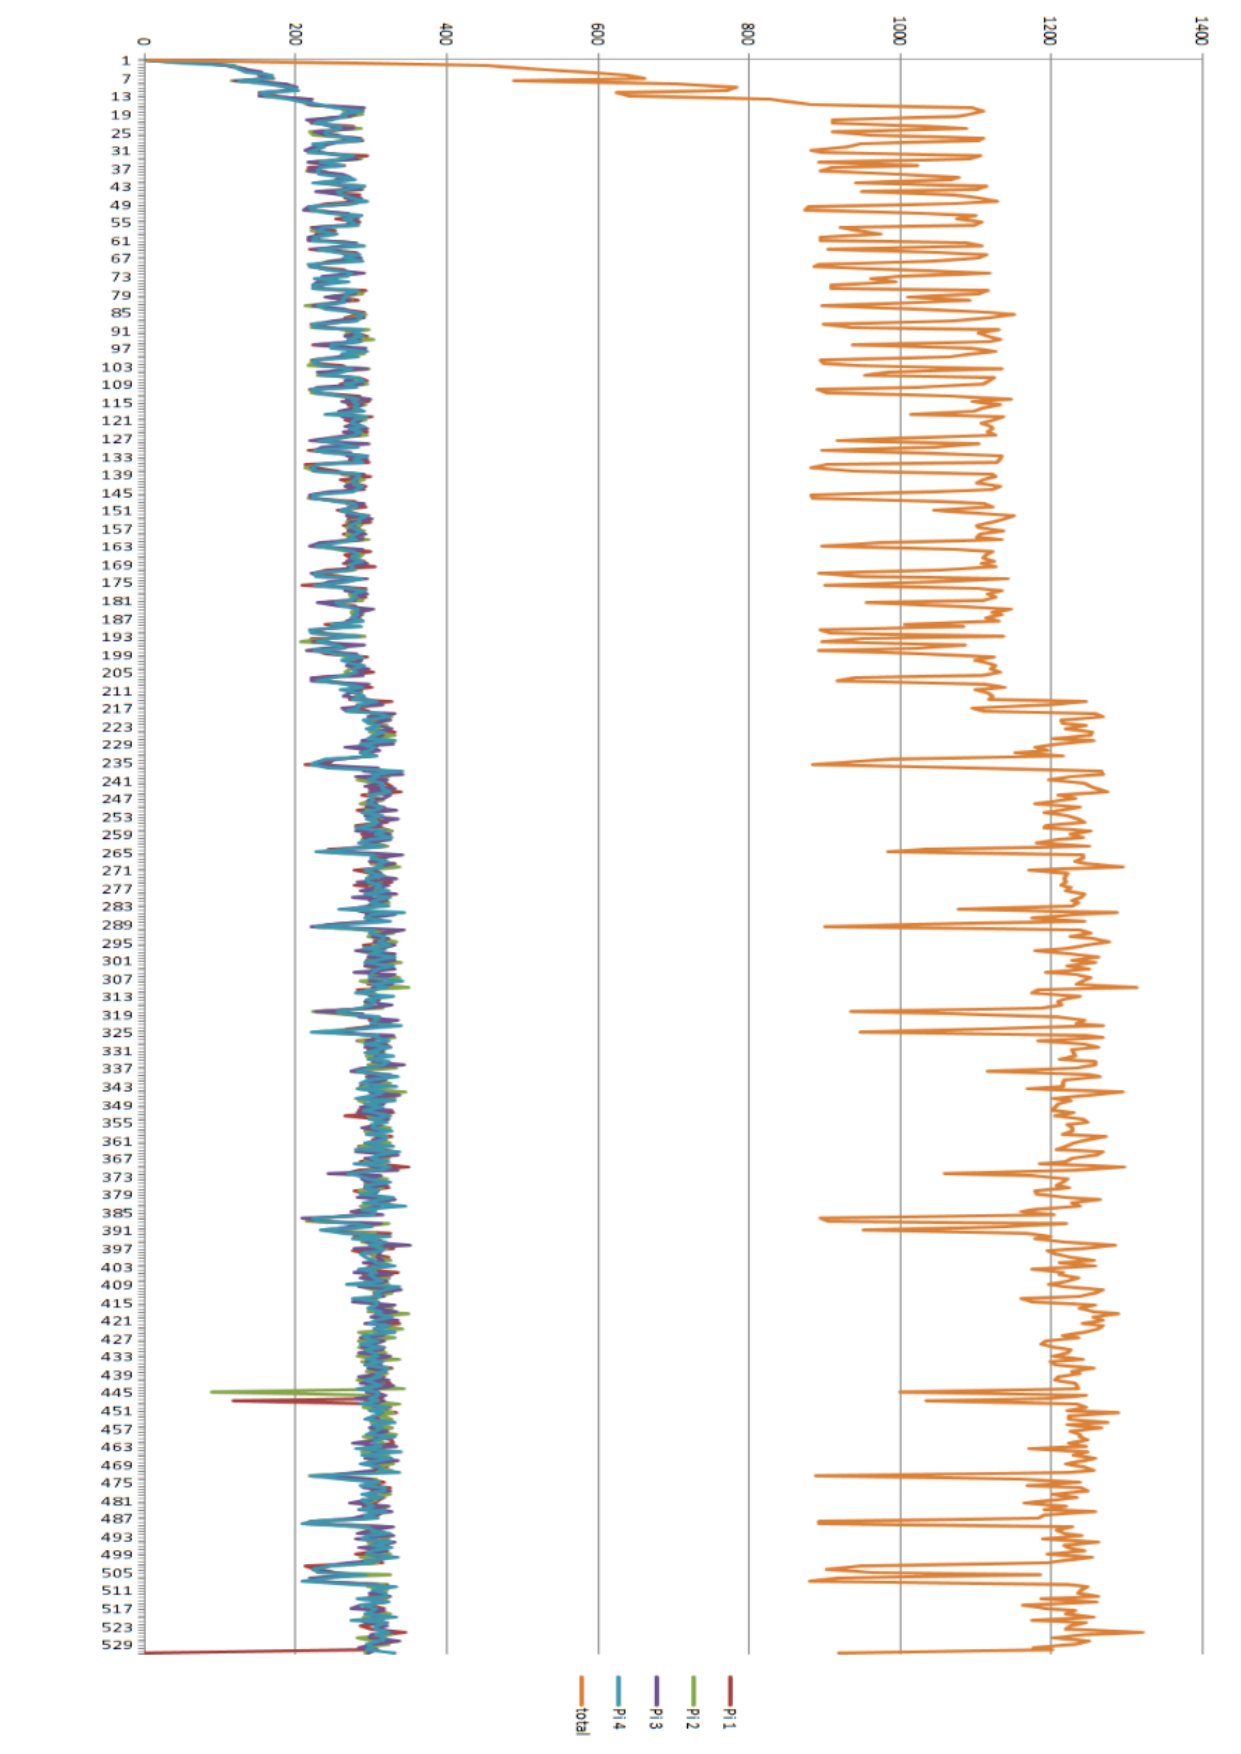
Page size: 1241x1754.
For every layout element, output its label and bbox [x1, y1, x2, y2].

picture [95, 13, 1217, 1738]
